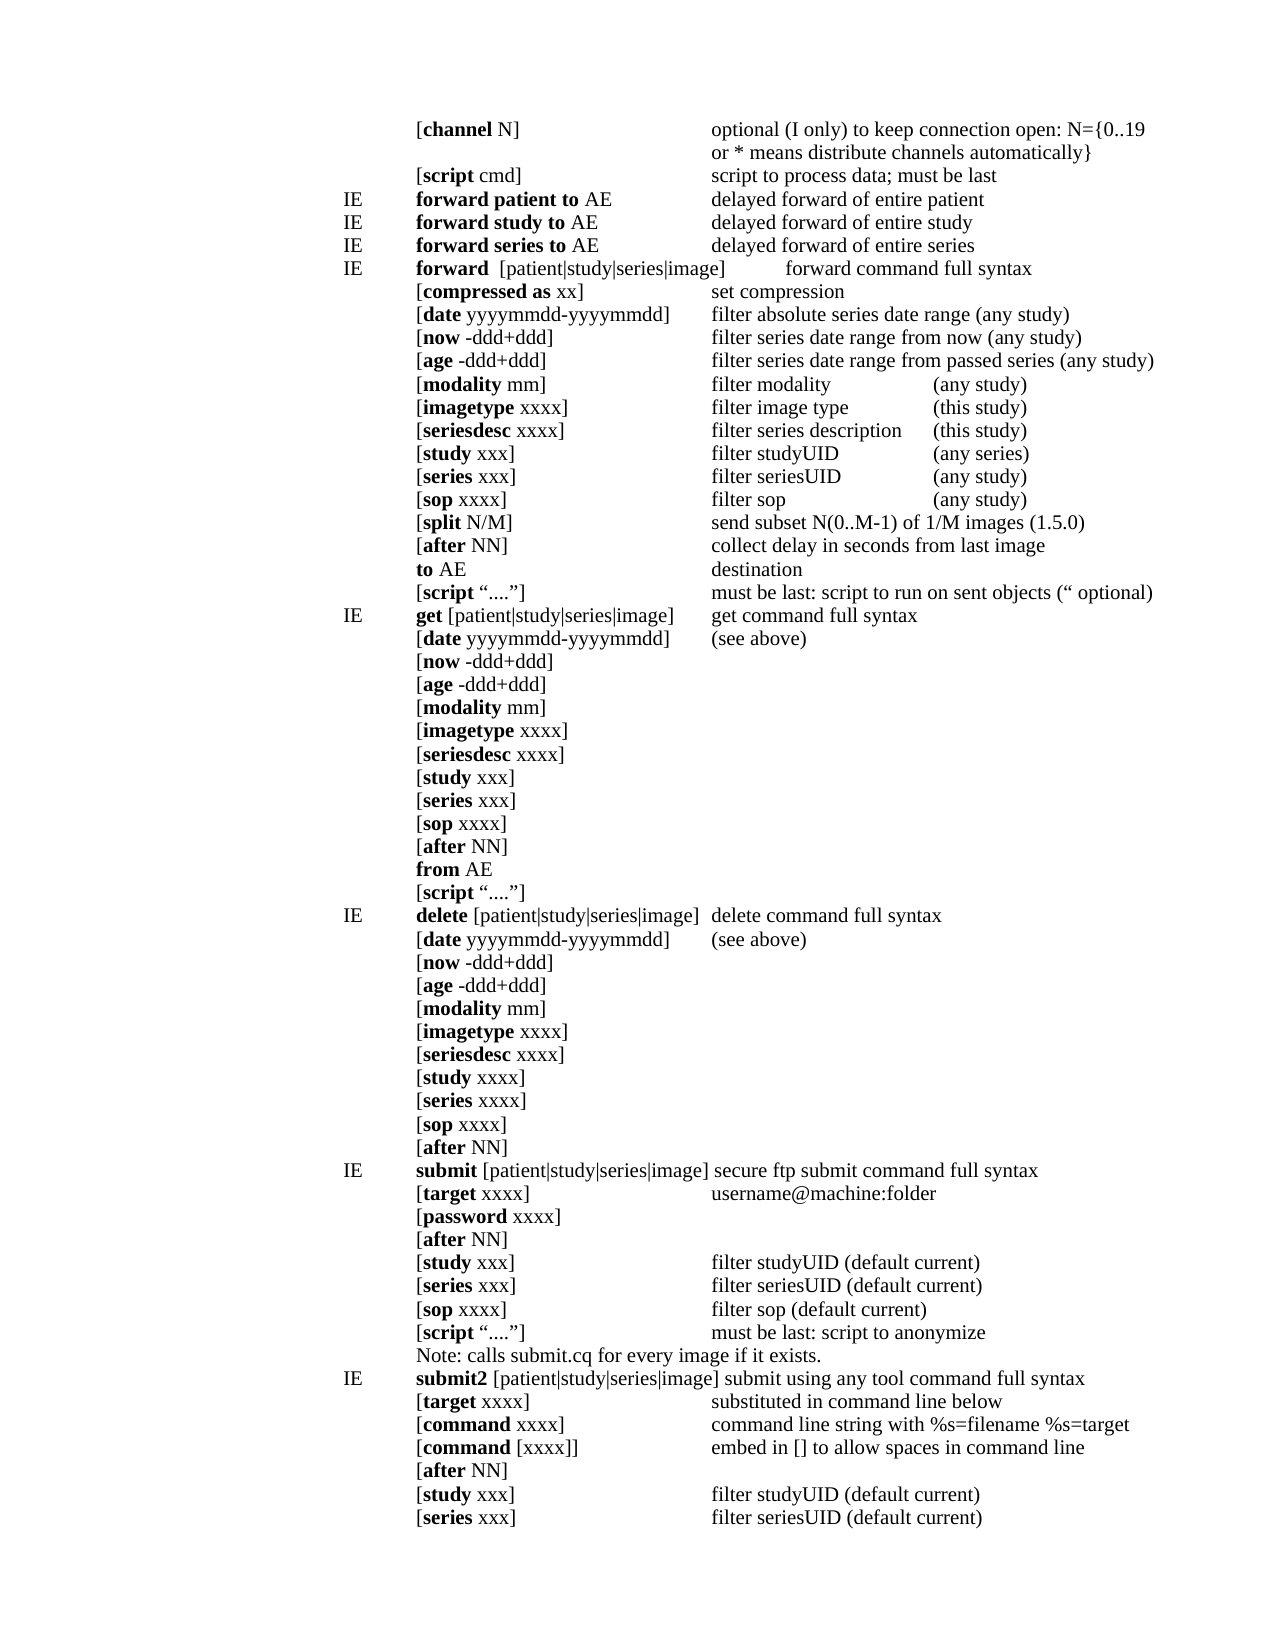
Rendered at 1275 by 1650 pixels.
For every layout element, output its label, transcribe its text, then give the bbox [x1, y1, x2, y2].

text [after NN] [268, 1459, 1157, 1482]
text [age -ddd+ddd] [268, 673, 1157, 696]
text [series xxx] [268, 789, 1157, 812]
text [after NN] collect delay in seconds from last image [268, 534, 1157, 557]
text [script “....”] must be last: script to run on sent objects (“ optional) [268, 581, 1157, 604]
text [date yyyymmdd-yyyymmdd] (see above) [268, 927, 1157, 951]
text [sop xxxx] filter sop (any study) [268, 488, 1157, 511]
text IE delete [patient|study|series|image] delete command full syntax [268, 904, 1157, 927]
text [series xxx] filter seriesUID (any study) [268, 465, 1157, 488]
text [study xxxx] [268, 1066, 1157, 1089]
text [password xxxx] [268, 1205, 1157, 1228]
text [series xxx] filter seriesUID (default current) [268, 1506, 1157, 1529]
text IE forward [patient|study|series|image] forward command full syntax [268, 257, 1157, 280]
text [date yyyymmdd-yyyymmdd] (see above) [268, 627, 1157, 650]
text [modality mm] [268, 696, 1157, 719]
text [imagetype xxxx] filter image type (this study) [268, 396, 1157, 419]
text [age -ddd+ddd] filter series date range from passed series (any study) [modality mm] filter modality (any study) [268, 349, 1157, 396]
text [after NN] [268, 1228, 1157, 1251]
text [sop xxxx] filter sop (default current) [268, 1297, 1157, 1321]
text IE forward patient to AE delayed forward of entire patient [268, 187, 1157, 211]
text [seriesdesc xxxx] [268, 742, 1157, 766]
text from AE [268, 858, 1157, 881]
text [seriesdesc xxxx] [268, 1043, 1157, 1066]
text [imagetype xxxx] [268, 719, 1157, 742]
text [now -ddd+ddd] filter series date range from now (any study) [268, 326, 1157, 349]
text [series xxx] filter seriesUID (default current) [268, 1274, 1157, 1297]
text to AE destination [268, 557, 1157, 581]
text [command xxxx] command line string with %s=filename %s=target [268, 1413, 1157, 1436]
text [split N/M] send subset N(0..M-1) of 1/M images (1.5.0) [268, 511, 1157, 534]
text [target xxxx] substituted in command line below [268, 1390, 1157, 1413]
text [after NN] [268, 1136, 1157, 1159]
text IE forward series to AE delayed forward of entire series [268, 234, 1157, 257]
text Note: calls submit.cq for every image if it exists. [268, 1344, 1157, 1367]
text [after NN] [268, 835, 1157, 858]
text [command [xxxx]] embed in [] to allow spaces in command line [268, 1436, 1157, 1459]
text [study xxx] filter studyUID (any series) [268, 442, 1157, 465]
text [script “....”] [268, 881, 1157, 904]
text [seriesdesc xxxx] filter series description (this study) [268, 419, 1157, 442]
text [script “....”] must be last: script to anonymize [268, 1321, 1157, 1344]
text [channel N] optional (I only) to keep connection open: N={0..19 or * means distribute channels automatically} [268, 118, 1157, 164]
text IE get [patient|study|series|image] get command full syntax [268, 604, 1157, 627]
text IE submit [patient|study|series|image] secure ftp submit command full syntax [268, 1159, 1157, 1182]
text [sop xxxx] [268, 1112, 1157, 1136]
text [compressed as xx] set compression [268, 280, 1157, 303]
text [study xxx] [268, 766, 1157, 789]
text [imagetype xxxx] [268, 1020, 1157, 1043]
text [age -ddd+ddd] [268, 974, 1157, 997]
text IE submit2 [patient|study|series|image] submit using any tool command full syntax [268, 1367, 1157, 1390]
text [now -ddd+ddd] [268, 650, 1157, 673]
text IE forward study to AE delayed forward of entire study [268, 211, 1157, 234]
text [sop xxxx] [268, 812, 1157, 835]
text [series xxxx] [268, 1089, 1157, 1112]
text [study xxx] filter studyUID (default current) [268, 1482, 1157, 1506]
text [date yyyymmdd-yyyymmdd] filter absolute series date range (any study) [268, 303, 1157, 326]
text [script cmd] script to process data; must be last [268, 164, 1157, 187]
text [study xxx] filter studyUID (default current) [268, 1251, 1157, 1274]
text [modality mm] [268, 997, 1157, 1020]
text [now -ddd+ddd] [268, 951, 1157, 974]
text [target xxxx] username@machine:folder [268, 1182, 1157, 1205]
